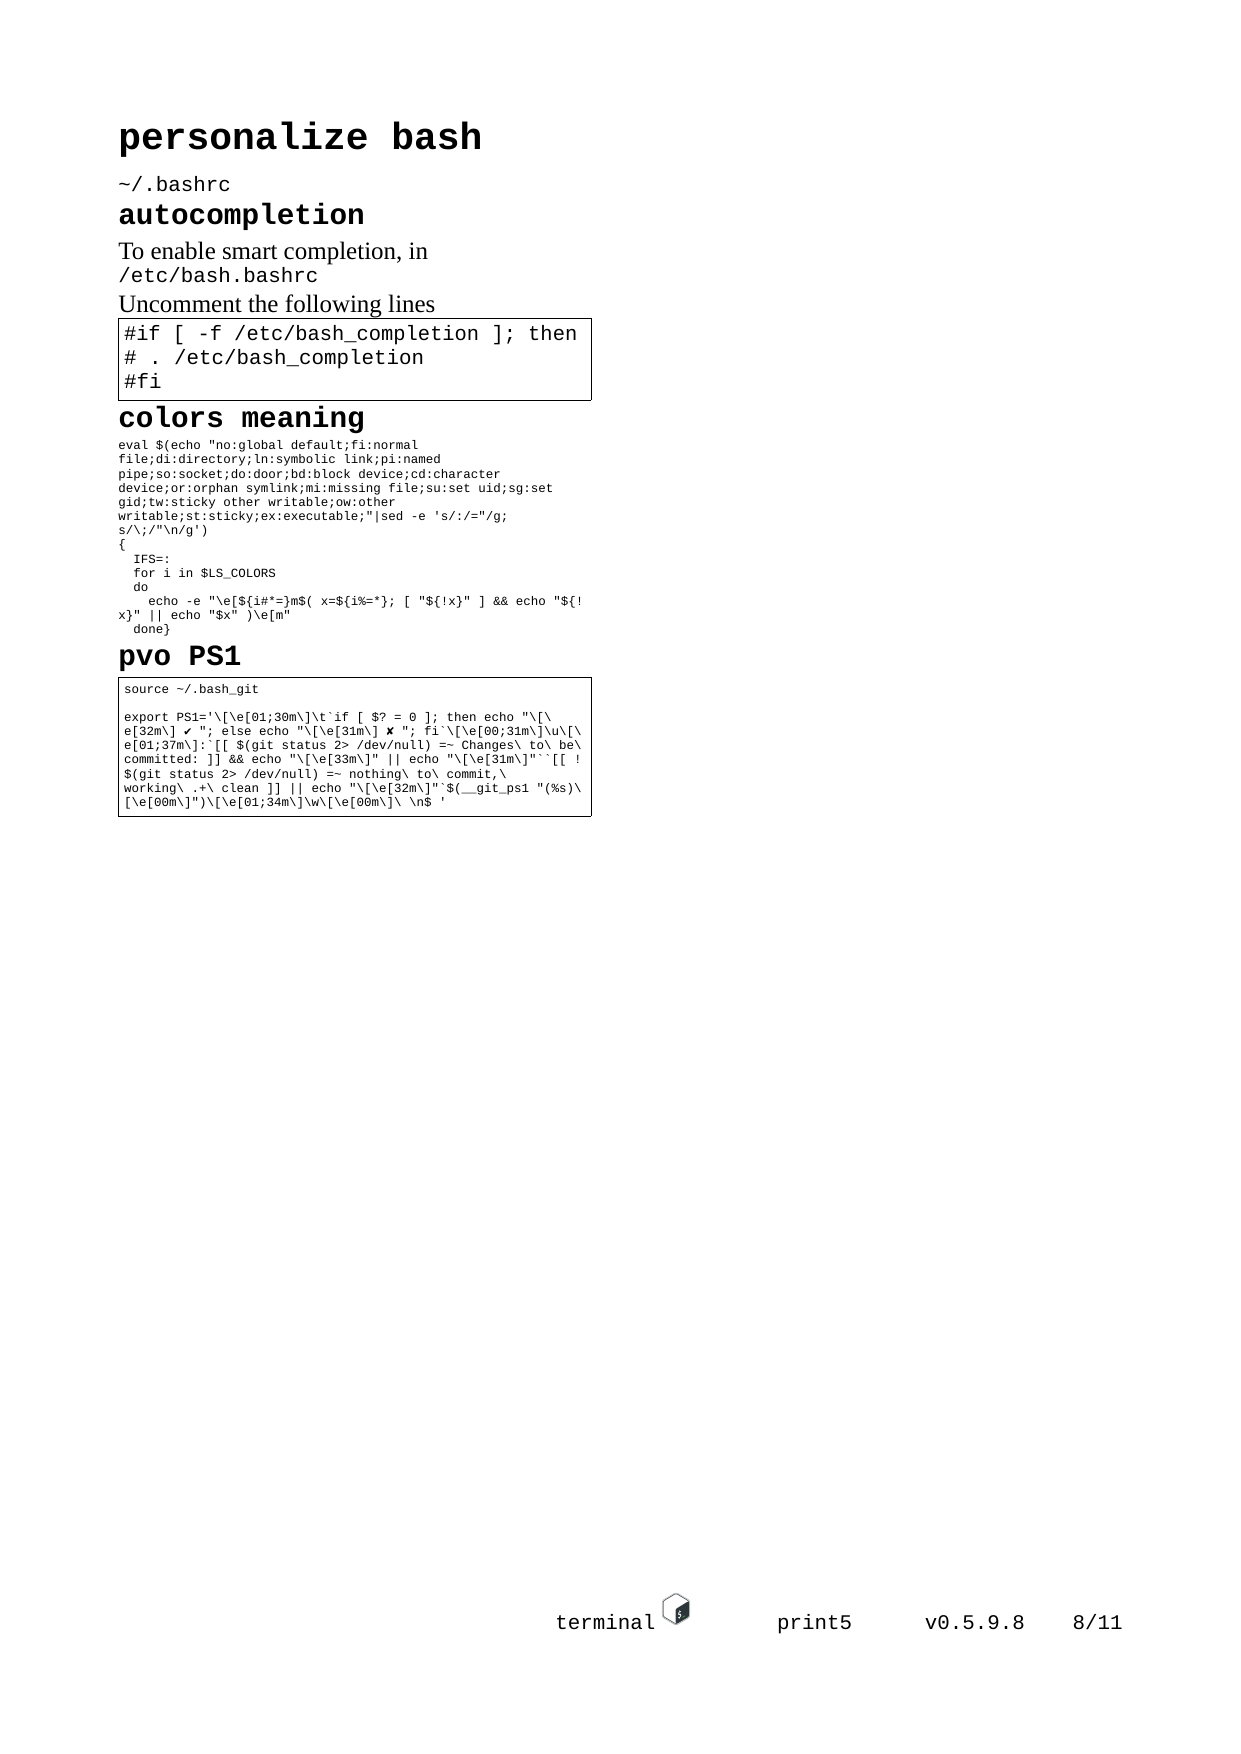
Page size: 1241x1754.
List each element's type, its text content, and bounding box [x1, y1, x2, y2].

text do [118, 581, 591, 595]
text IFS=: [118, 553, 591, 567]
table_header #if [ -f /etc/bash_completion ]; then # . /etc/bash_completion #fi [119, 319, 591, 400]
text Uncomment the following lines [118, 289, 591, 317]
subtitle autocompletion [118, 200, 591, 233]
text To enable smart completion, in [118, 236, 591, 265]
text eval $(echo "no:global default;fi:normal file;di:directory;ln:symbolic link;pi:named pipe;so:socket;do:door;bd:block device;cd:character device;or:orphan symlink;mi:missing file;su:set uid;sg:set gid;tw:sticky other writable;ow:other writable;st:sticky;ex:executable;"|sed -e 's/:/="/g; s/\;/"\n/g') [118, 439, 591, 538]
subtitle pvo PS1 [118, 641, 591, 674]
text ~/.bashrc [118, 173, 591, 197]
subtitle personalize bash [118, 118, 591, 161]
table_header source ~/.bash_git export PS1='\[\e[01;30m\]\t`if [ $? = 0 ]; then echo "\[\e[32m\] ✔ "; else echo "\[\e[31m\] ✘ "; fi`\[\e[00;31m\]\u\[\e[01;37m\]:`[[ $(git status 2> /dev/null) =~ Changes\ to\ be\ committed: ]] && echo "\[\e[33m\]" || echo "\[\e[31m\]"``[[ ! $(git status 2> /dev/null) =~ nothing\ to\ commit,\ working\ .+\ clean ]] || echo "\[\e[32m\]"`$(__git_ps1 "(%s)\[\e[00m\]")\[\e[01;34m\]\w\[\e[00m\]\ \n$ ' [119, 678, 591, 816]
text for i in $LS_COLORS [118, 567, 591, 581]
text echo -e "\e[${i#*=}m$( x=${i%=*}; [ "${!x}" ] && echo "${!x}" || echo "$x" )\e[m" [118, 595, 591, 623]
picture [655, 1588, 697, 1630]
text /etc/bash.bashrc [118, 265, 591, 289]
subtitle colors meaning [118, 403, 591, 436]
text { [118, 538, 591, 553]
text done} [118, 623, 591, 638]
